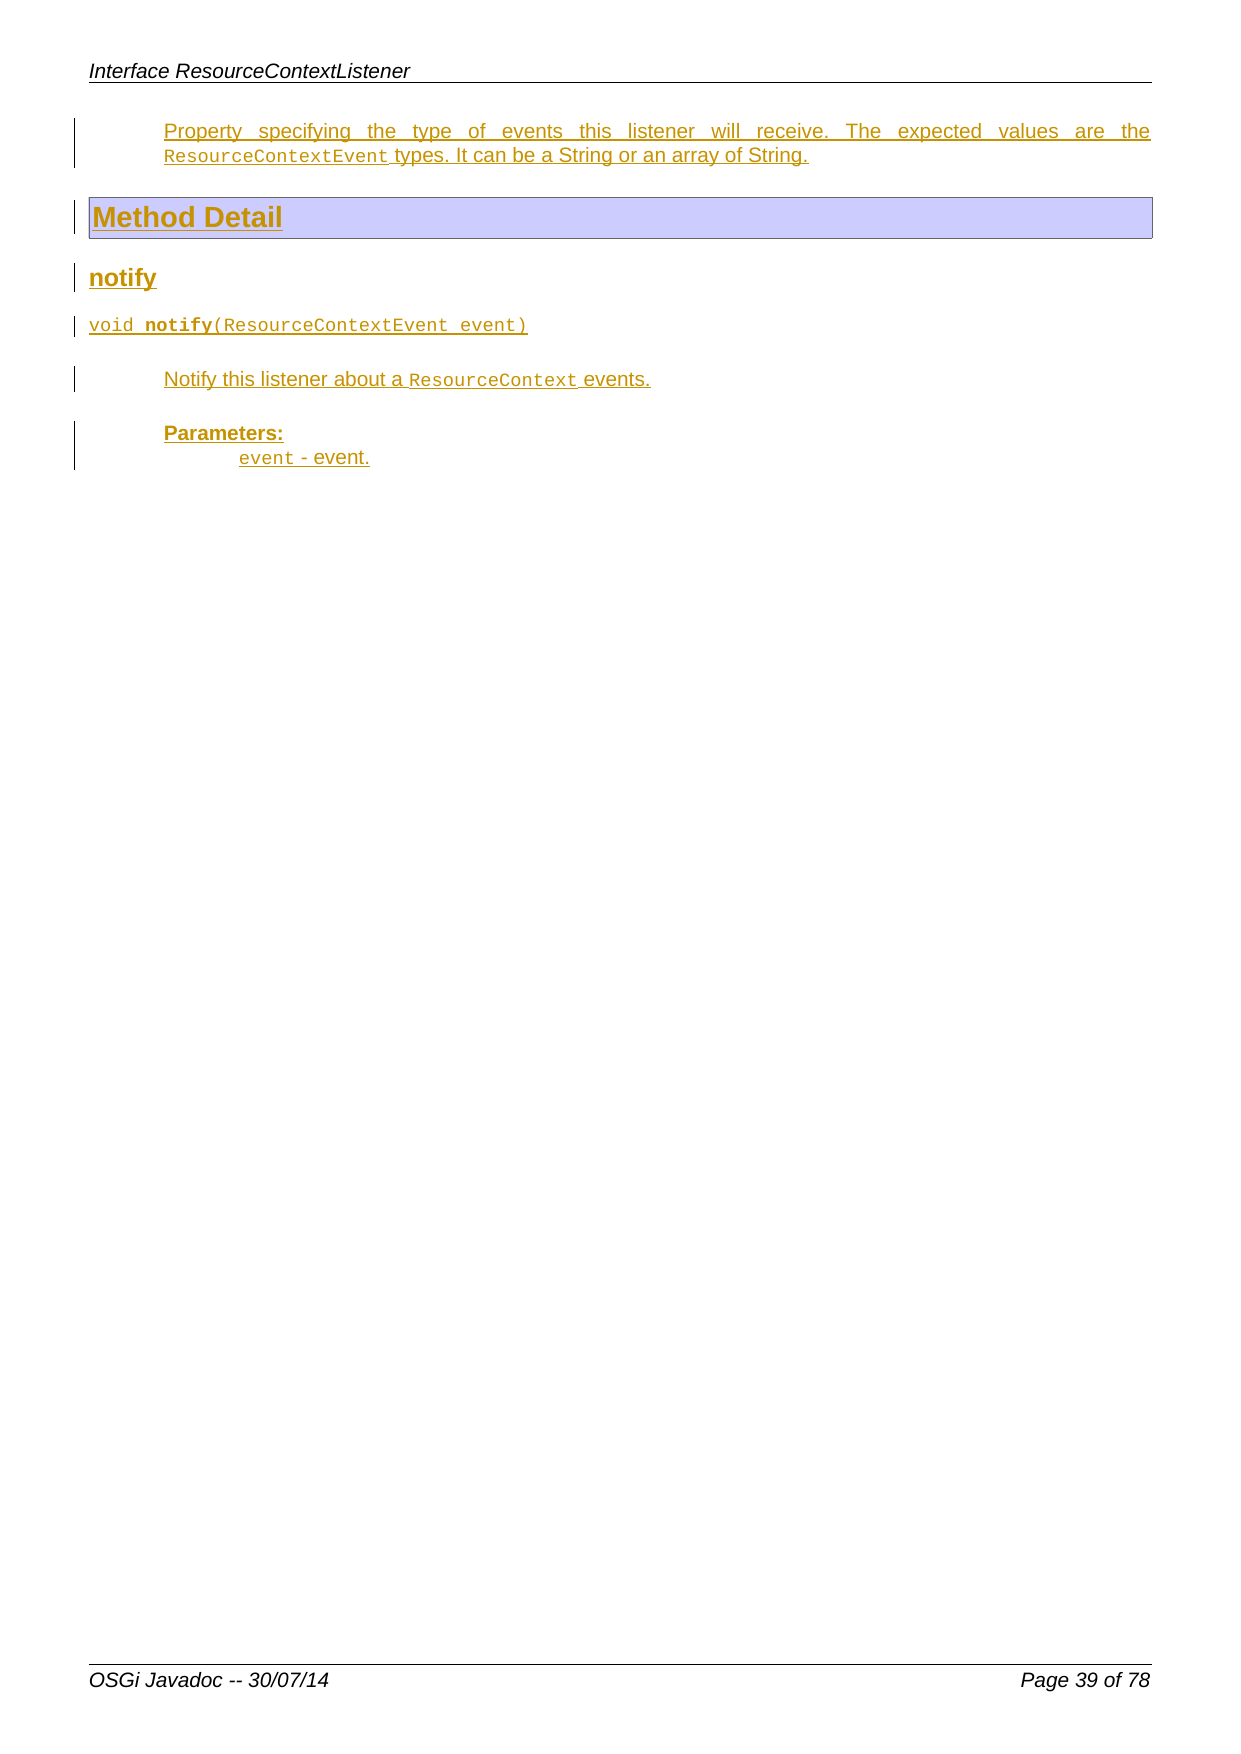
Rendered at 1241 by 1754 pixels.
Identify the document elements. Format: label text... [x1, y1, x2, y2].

subtitle notify [88, 263, 1152, 292]
text Property specifying the type of events this listener will receive. The expected values are the ResourceContextEvent types. It can be a String or an array of String. [163, 118, 1152, 168]
text Parameters: [163, 421, 1152, 445]
text event - event. [238, 445, 1152, 470]
subtitle Method Detail [90, 198, 1152, 238]
text Notify this listener about a ResourceContext events. [163, 366, 1152, 392]
text void notify(ResourceContextEvent event) [88, 316, 1152, 337]
